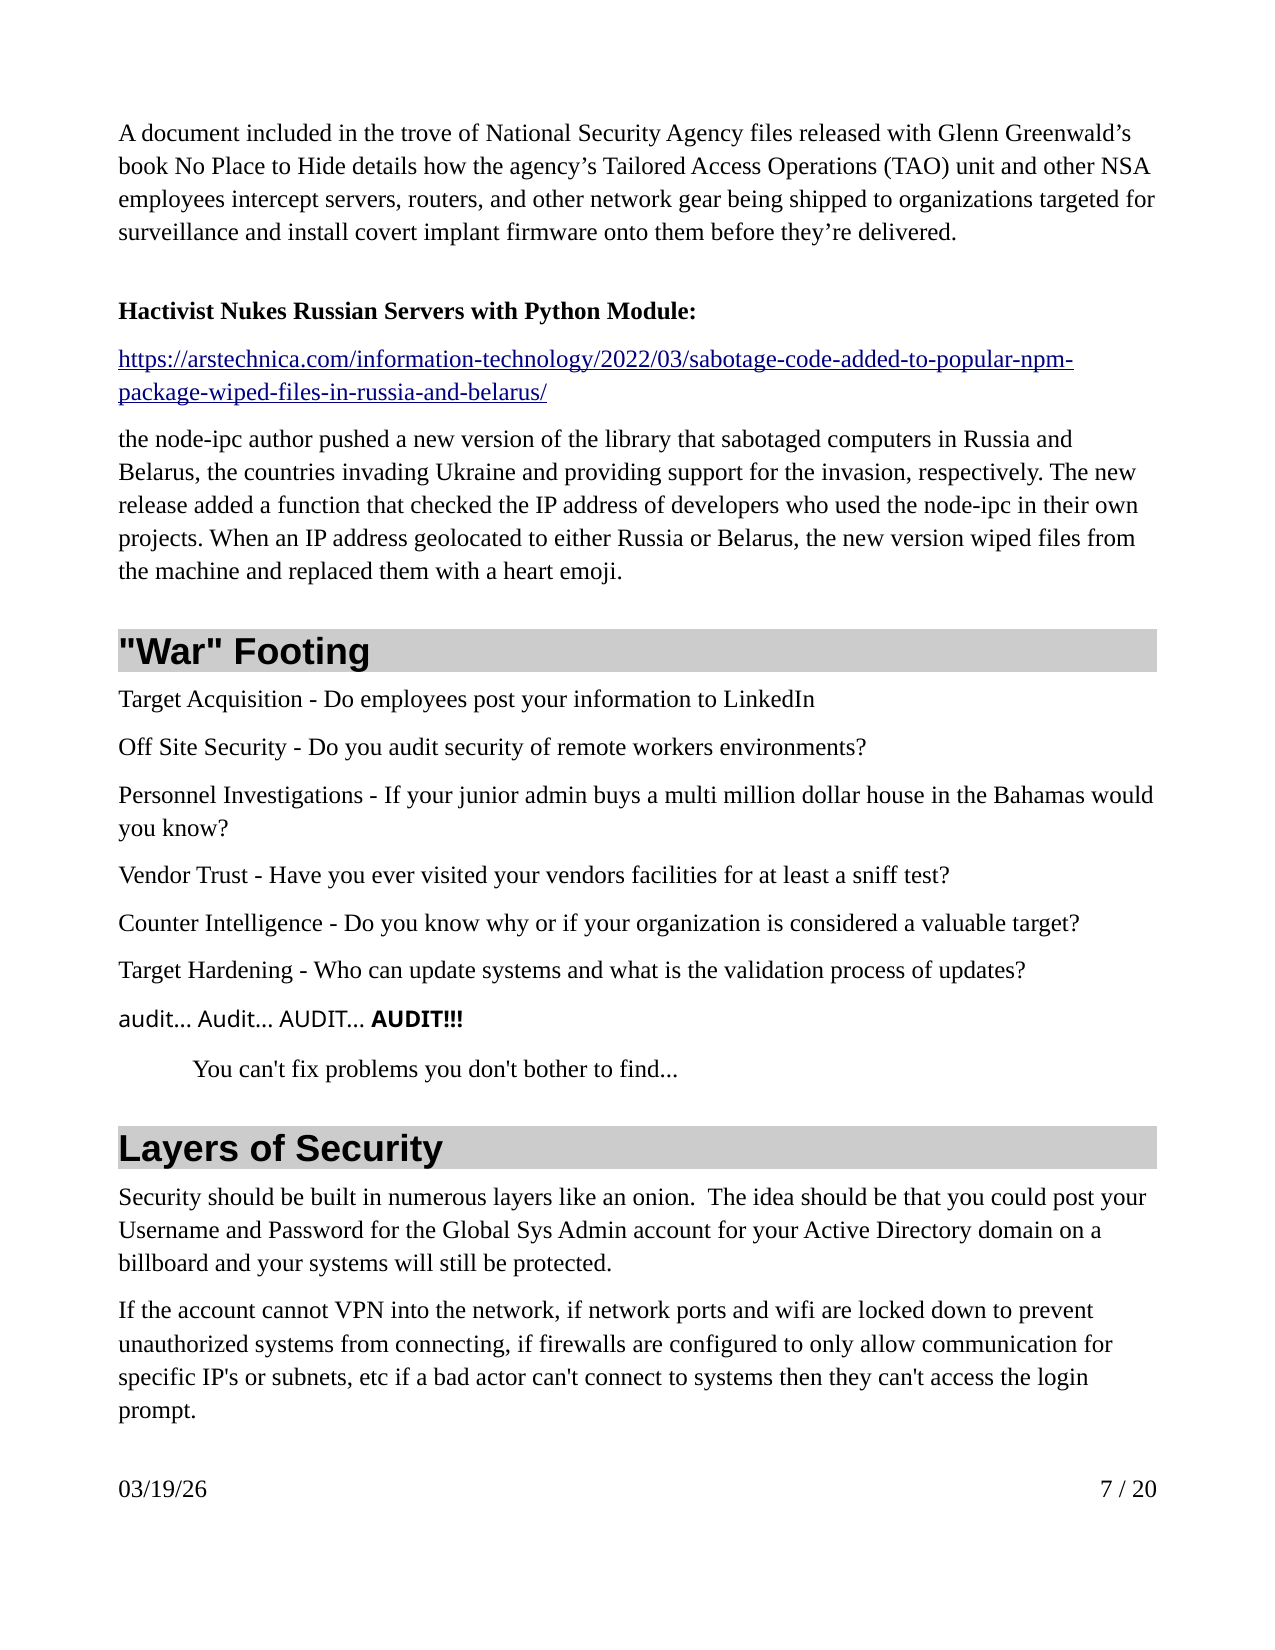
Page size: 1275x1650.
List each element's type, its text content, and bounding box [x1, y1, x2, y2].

text Hactivist Nukes Russian Servers with Python Module: [118, 296, 1157, 325]
text Personnel Investigations - If your junior admin buys a multi million dollar house in the Bahamas would you know? [118, 780, 1157, 842]
text Security should be built in numerous layers like an onion. The idea should be that you could post your Username and Password for the Global Sys Admin account for your Active Directory domain on a billboard and your systems will still be protected. [118, 1182, 1157, 1277]
text audit... Audit... AUDIT... AUDIT!!! [118, 1003, 1157, 1034]
subtitle Layers of Security [118, 1126, 1157, 1169]
text If the account cannot VPN into the network, if network ports and wifi are locked down to prevent unauthorized systems from connecting, if firewalls are configured to only allow communication for specific IP's or subnets, etc if a bad actor can't connect to systems then they can't access the login prompt. [118, 1296, 1157, 1423]
text the node-ipc author pushed a new version of the library that sabotaged computers in Russia and Belarus, the countries invading Ukraine and providing support for the invasion, respectively. The new release added a function that checked the IP address of developers who used the node-ipc in their own projects. When an IP address geolocated to either Russia or Belarus, the new version wiped files from the machine and replaced them with a heart emoji. [118, 424, 1157, 585]
text You can't fix problems you don't bother to find... [118, 1054, 1157, 1082]
text https://arstechnica.com/information-technology/2022/03/sabotage-code-added-to-popular-npm-package-wiped-files-in-russia-and-belarus/ [118, 344, 1157, 405]
subtitle "War" Footing [118, 629, 1157, 672]
text A document included in the trove of National Security Agency files released with Glenn Greenwald’s book No Place to Hide details how the agency’s Tailored Access Operations (TAO) unit and other NSA employees intercept servers, routers, and other network gear being shipped to organizations targeted for surveillance and install covert implant firmware onto them before they’re delivered. [118, 118, 1157, 246]
text Target Hardening - Who can update systems and what is the validation process of updates? [118, 956, 1157, 984]
text Counter Intelligence - Do you know why or if your organization is considered a valuable target? [118, 908, 1157, 937]
text Vendor Trust - Have you ever visited your vendors facilities for at least a sniff test? [118, 860, 1157, 889]
text Target Acquisition - Do employees post your information to LinkedIn [118, 684, 1157, 713]
text Off Site Security - Do you audit security of remote workers environments? [118, 732, 1157, 761]
